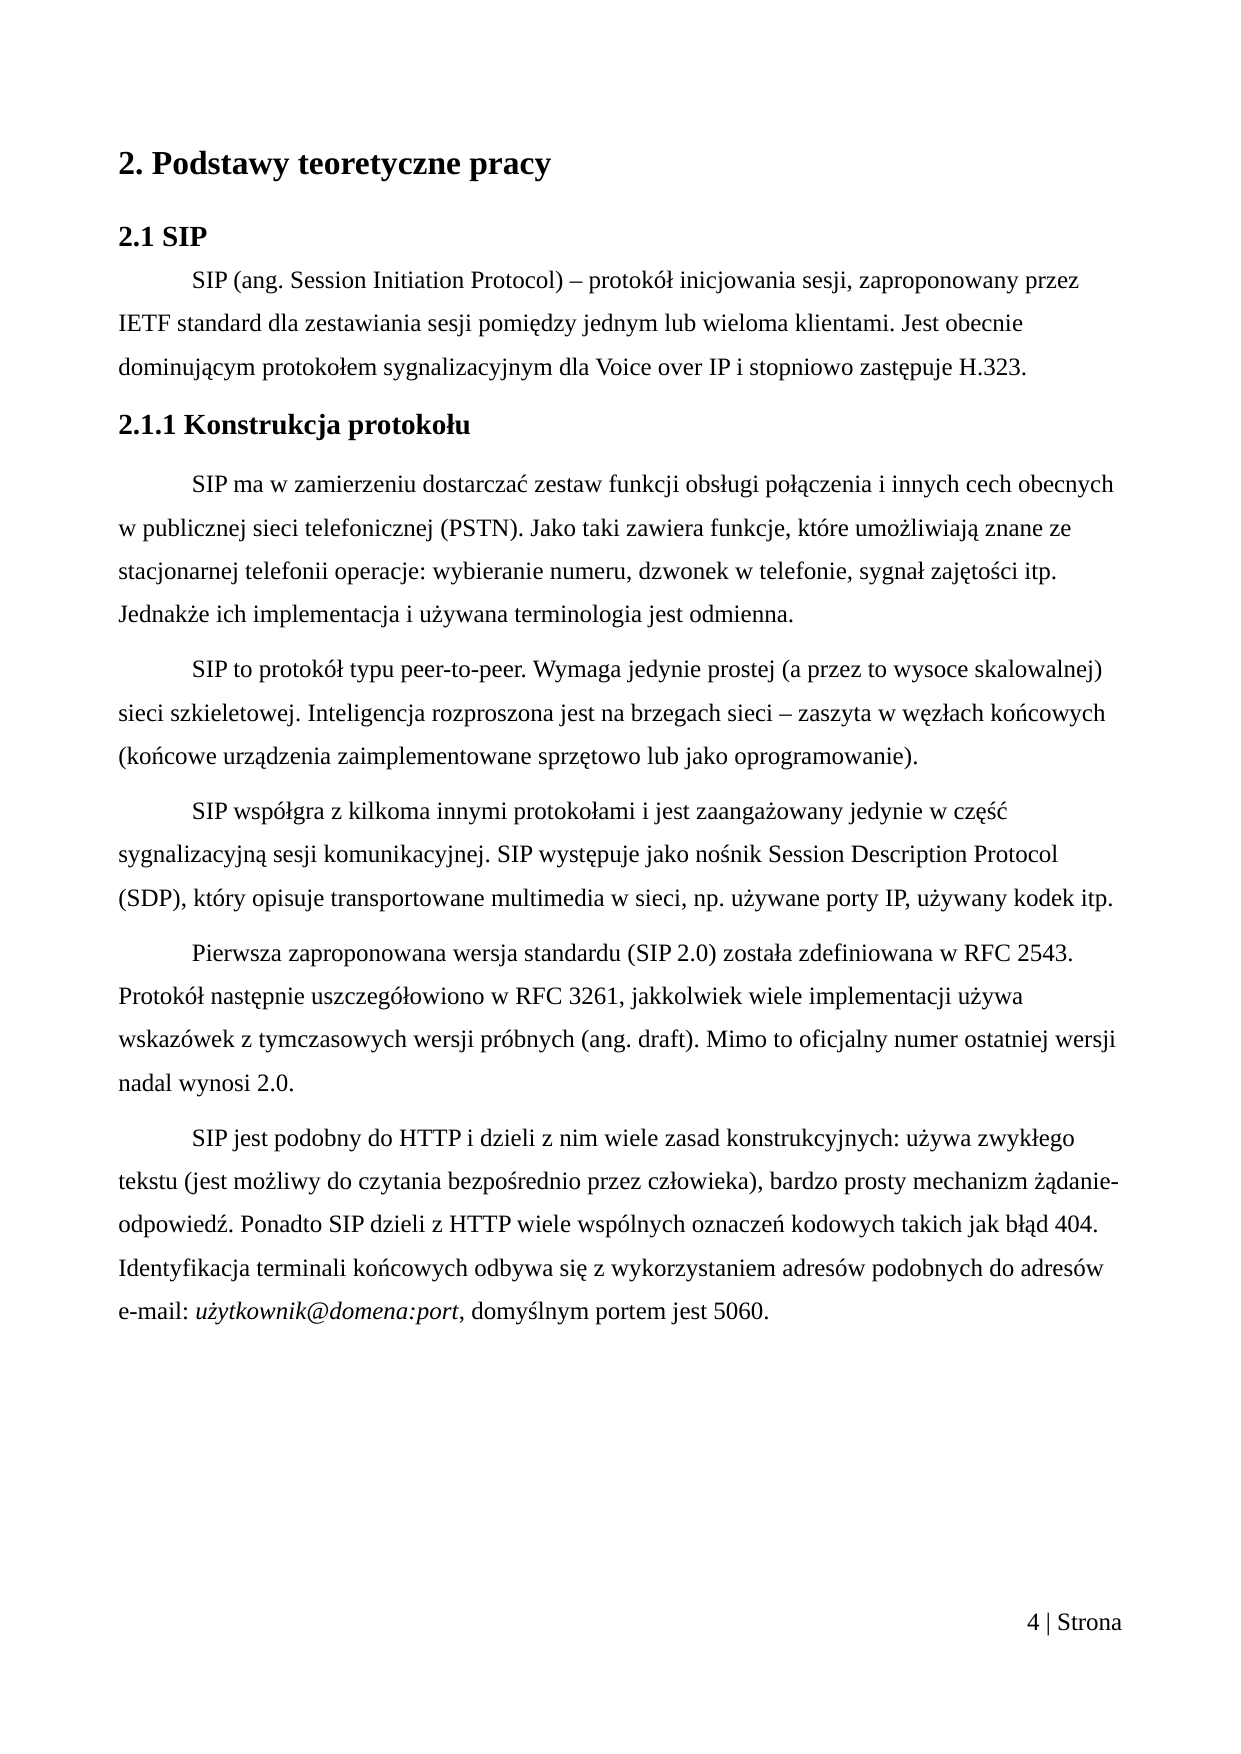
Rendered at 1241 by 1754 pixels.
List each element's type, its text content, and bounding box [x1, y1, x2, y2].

subtitle 2. Podstawy teoretyczne pracy [118, 143, 1122, 182]
text SIP to protokół typu peer-to-peer. Wymaga jedynie prostej (a przez to wysoce skalowalnej) sieci szkieletowej. Inteligencja rozproszona jest na brzegach sieci – zaszyta w węzłach końcowych (końcowe urządzenia zaimplementowane sprzętowo lub jako oprogramowanie). [118, 654, 1122, 769]
text Pierwsza zaproponowana wersja standardu (SIP 2.0) została zdefiniowana w RFC 2543. Protokół następnie uszczegółowiono w RFC 3261, jakkolwiek wiele implementacji używa wskazówek z tymczasowych wersji próbnych (ang. draft). Mimo to oficjalny numer ostatniej wersji nadal wynosi 2.0. [118, 938, 1122, 1096]
text SIP współgra z kilkoma innymi protokołami i jest zaangażowany jedynie w część sygnalizacyjną sesji komunikacyjnej. SIP występuje jako nośnik Session Description Protocol (SDP), który opisuje transportowane multimedia w sieci, np. używane porty IP, używany kodek itp. [118, 796, 1122, 911]
text SIP (ang. Session Initiation Protocol) – protokół inicjowania sesji, zaproponowany przez IETF standard dla zestawiania sesji pomiędzy jednym lub wieloma klientami. Jest obecnie dominującym protokołem sygnalizacyjnym dla Voice over IP i stopniowo zastępuje H.323. [118, 265, 1122, 380]
text SIP jest podobny do HTTP i dzieli z nim wiele zasad konstrukcyjnych: używa zwykłego tekstu (jest możliwy do czytania bezpośrednio przez człowieka), bardzo prosty mechanizm żądanie-odpowiedź. Ponadto SIP dzieli z HTTP wiele wspólnych oznaczeń kodowych takich jak błąd 404. Identyfikacja terminali końcowych odbywa się z wykorzystaniem adresów podobnych do adresów e-mail: użytkownik@domena:port, domyślnym portem jest 5060. [118, 1123, 1122, 1324]
text SIP ma w zamierzeniu dostarczać zestaw funkcji obsługi połączenia i innych cech obecnych w publicznej sieci telefonicznej (PSTN). Jako taki zawiera funkcje, które umożliwiają znane ze stacjonarnej telefonii operacje: wybieranie numeru, dzwonek w telefonie, sygnał zajętości itp. Jednakże ich implementacja i używana terminologia jest odmienna. [118, 469, 1122, 628]
subtitle 2.1.1 Konstrukcja protokołu [118, 407, 1122, 441]
subtitle 2.1 SIP [118, 219, 1122, 253]
